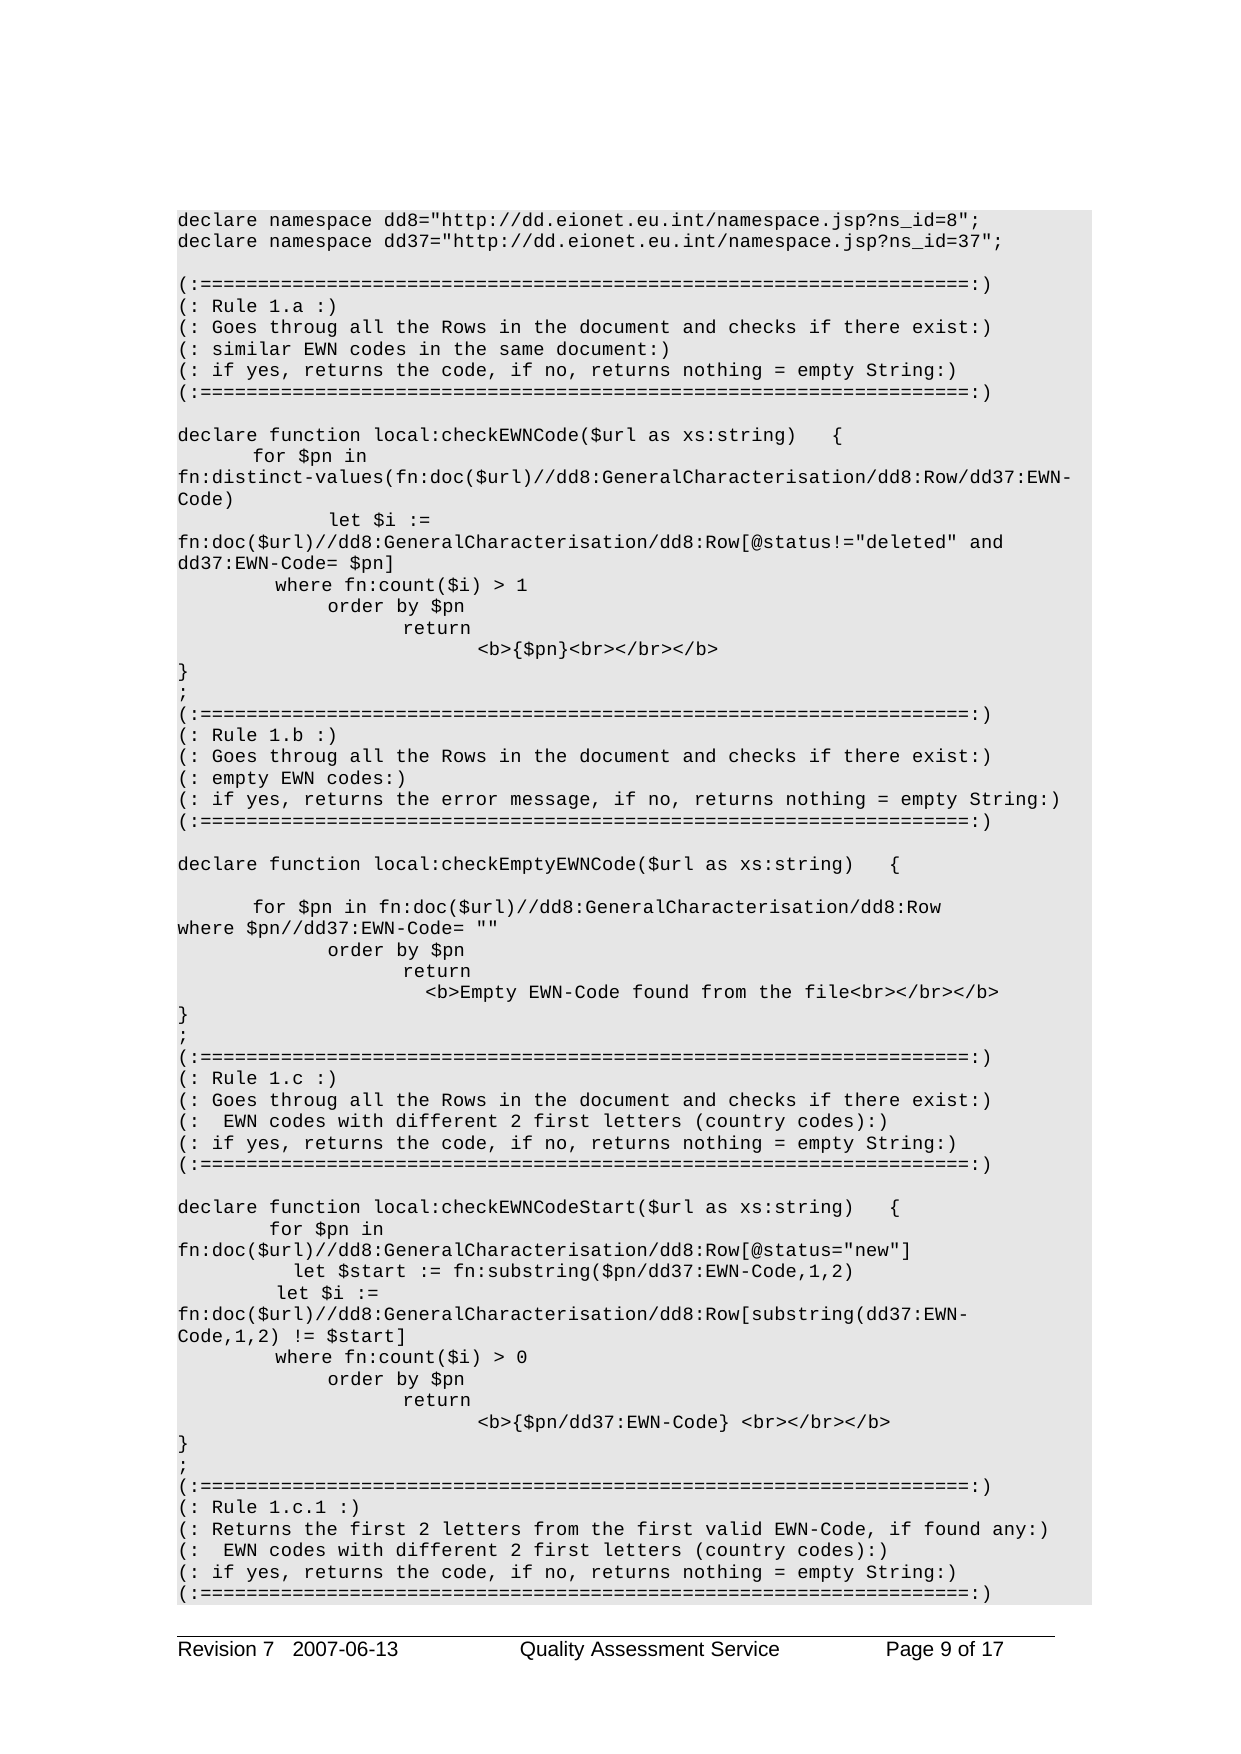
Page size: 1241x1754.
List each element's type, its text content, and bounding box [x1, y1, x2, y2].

list where fn:count($i) > 0 [177, 1348, 1092, 1369]
list } [177, 1433, 1092, 1455]
list (:===================================================================:) [177, 1584, 1092, 1605]
list (: if yes, returns the code, if no, returns nothing = empty String:) [177, 1562, 1092, 1584]
list declare function local:checkEWNCode($url as xs:string) { [177, 425, 1092, 446]
list <b>{$pn}<br></br></b> [177, 639, 1092, 661]
list for $pn in fn:doc($url)//dd8:GeneralCharacterisation/dd8:Row [177, 897, 1092, 918]
list (:===================================================================:) [177, 275, 1092, 296]
list declare namespace dd8="http://dd.eionet.eu.int/namespace.jsp?ns_id=8"; [177, 210, 1092, 232]
list (: Rule 1.b :) [177, 725, 1092, 747]
list ; [177, 1455, 1092, 1476]
list (:===================================================================:) [177, 1047, 1092, 1069]
list ; [177, 1026, 1092, 1047]
list (:===================================================================:) [177, 811, 1092, 833]
list where $pn//dd37:EWN-Code= "" [177, 918, 1092, 940]
list let $i := fn:doc($url)//dd8:GeneralCharacterisation/dd8:Row[@status!="deleted" and dd37:EWN-Code= $pn] [177, 511, 1092, 575]
list return [177, 1391, 1092, 1412]
list (:===================================================================:) [177, 382, 1092, 403]
list declare function local:checkEmptyEWNCode($url as xs:string) { [177, 854, 1092, 876]
list (:===================================================================:) [177, 704, 1092, 725]
list (: EWN codes with different 2 first letters (country codes):) [177, 1541, 1092, 1562]
list declare namespace dd37="http://dd.eionet.eu.int/namespace.jsp?ns_id=37"; [177, 232, 1092, 253]
list (: Goes throug all the Rows in the document and checks if there exist:) [177, 318, 1092, 339]
list (: if yes, returns the code, if no, returns nothing = empty String:) [177, 1133, 1092, 1154]
list (: Returns the first 2 letters from the first valid EWN-Code, if found any:) [177, 1519, 1092, 1541]
list <b>{$pn/dd37:EWN-Code} <br></br></b> [177, 1412, 1092, 1433]
list let $start := fn:substring($pn/dd37:EWN-Code,1,2) [177, 1262, 1092, 1283]
list order by $pn [177, 1369, 1092, 1391]
list (: Rule 1.c :) [177, 1069, 1092, 1090]
list ; [177, 682, 1092, 704]
list (: Goes throug all the Rows in the document and checks if there exist:) [177, 1090, 1092, 1112]
list order by $pn [177, 940, 1092, 961]
list where fn:count($i) > 1 [177, 575, 1092, 597]
list (: Goes throug all the Rows in the document and checks if there exist:) [177, 747, 1092, 768]
list let $i := fn:doc($url)//dd8:GeneralCharacterisation/dd8:Row[substring(dd37:EWN-Code,1,2) != $start] [177, 1283, 1092, 1348]
list } [177, 1004, 1092, 1026]
list (: Rule 1.a :) [177, 296, 1092, 318]
list declare function local:checkEWNCodeStart($url as xs:string) { [177, 1197, 1092, 1219]
list return [177, 961, 1092, 983]
list <b>Empty EWN-Code found from the file<br></br></b> [177, 983, 1092, 1004]
list for $pn in fn:distinct-values(fn:doc($url)//dd8:GeneralCharacterisation/dd8:Row/dd37:EWN-Code) [177, 446, 1092, 511]
list (: if yes, returns the error message, if no, returns nothing = empty String:) [177, 790, 1092, 811]
list (:===================================================================:) [177, 1154, 1092, 1176]
list order by $pn [177, 597, 1092, 618]
list (: similar EWN codes in the same document:) [177, 339, 1092, 361]
list for $pn in fn:doc($url)//dd8:GeneralCharacterisation/dd8:Row[@status="new"] [177, 1219, 1092, 1262]
list (: if yes, returns the code, if no, returns nothing = empty String:) [177, 361, 1092, 382]
list (: Rule 1.c.1 :) [177, 1498, 1092, 1519]
list (:===================================================================:) [177, 1476, 1092, 1498]
list (: empty EWN codes:) [177, 768, 1092, 790]
list (: EWN codes with different 2 first letters (country codes):) [177, 1112, 1092, 1133]
list } [177, 661, 1092, 682]
list return [177, 618, 1092, 639]
